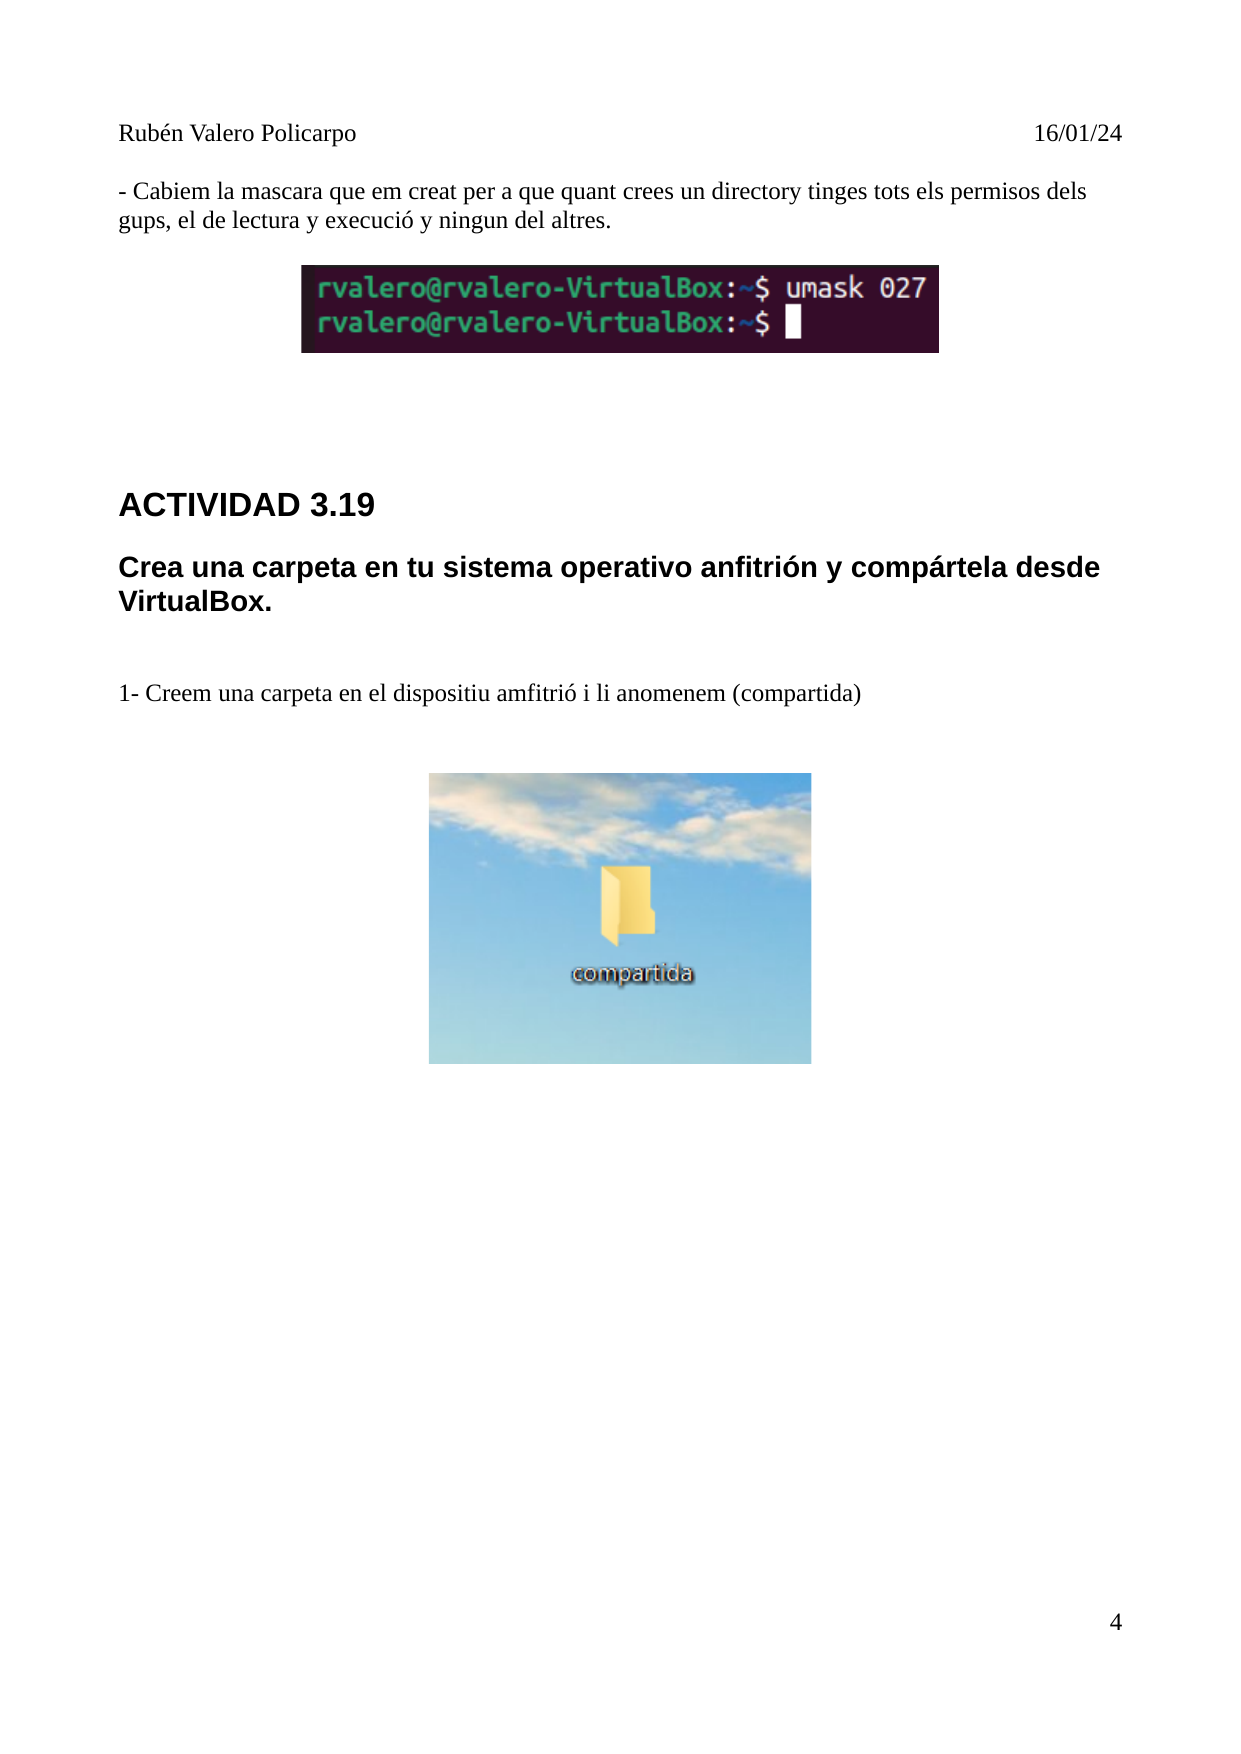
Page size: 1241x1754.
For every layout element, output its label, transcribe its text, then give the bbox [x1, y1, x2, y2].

text - Cabiem la mascara que em creat per a que quant crees un directory tinges tots els permisos dels gups, el de lectura y execució y ningun del altres. [118, 176, 1122, 234]
picture [301, 265, 939, 353]
subtitle Crea una carpeta en tu sistema operativo anfitrión y compártela desde VirtualBox. [118, 550, 1122, 618]
text 1- Creem una carpeta en el dispositiu amfitrió i li anomenem (compartida) [118, 678, 1122, 707]
picture [428, 773, 812, 1064]
subtitle ACTIVIDAD 3.19 [118, 485, 1122, 523]
